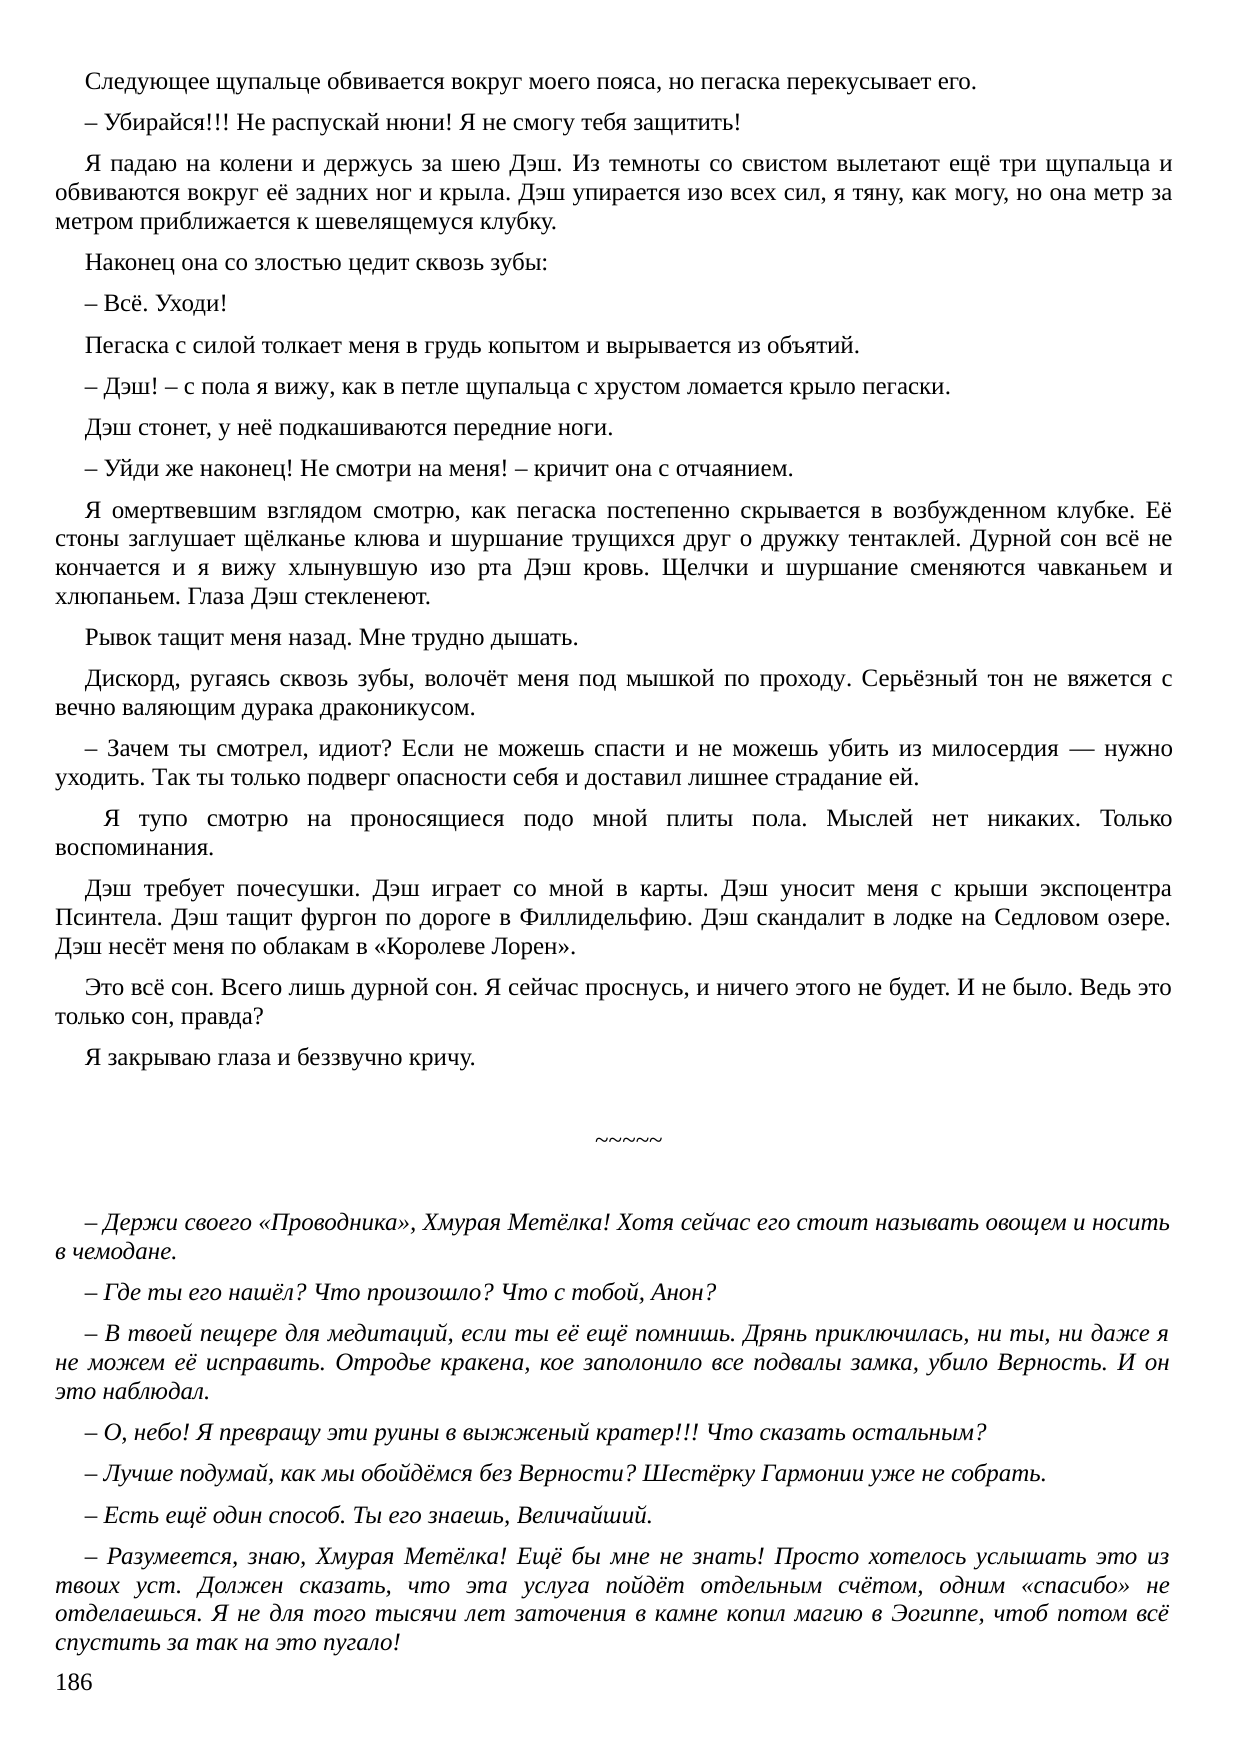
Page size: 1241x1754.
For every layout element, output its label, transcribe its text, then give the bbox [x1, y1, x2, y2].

text – В твоей пещере для медитаций, если ты её ещё помнишь. Дрянь приключилась, ни ты, ни даже я не можем её исправить. Отродье кракена, кое заполонило все подвалы замка, убило Верность. И он это наблюдал. [55, 1318, 1173, 1405]
text ~~~~~ [55, 1125, 1173, 1153]
text – Разумеется, знаю, Хмурая Метёлка! Ещё бы мне не знать! Просто хотелось услышать это из твоих уст. Должен сказать, что эта услуга пойдёт отдельным счётом, одним «спасибо» не отделаешься. Я не для того тысячи лет заточения в камне копил магию в Эогиппе, чтоб потом всё спустить за так на это пугало! [55, 1541, 1173, 1656]
text – Где ты его нашёл? Что произошло? Что с тобой, Анон? [55, 1277, 1173, 1306]
text Рывок тащит меня назад. Мне трудно дышать. [55, 622, 1173, 651]
text – О, небо! Я превращу эти руины в выжженый кратер!!! Что сказать остальным? [55, 1417, 1173, 1446]
text Дискорд, ругаясь сквозь зубы, волочёт меня под мышкой по проходу. Серьёзный тон не вяжется с вечно валяющим дурака драконикусом. [55, 663, 1173, 721]
text – Уйди же наконец! Не смотри на меня! – кричит она с отчаянием. [55, 453, 1173, 482]
text Следующее щупальце обвивается вокруг моего пояса, но пегаска перекусывает его. [55, 66, 1173, 95]
text Я тупо смотрю на проносящиеся подо мной плиты пола. Мыслей нет никаких. Только воспоминания. [55, 803, 1173, 861]
text Я закрываю глаза и беззвучно кричу. [55, 1042, 1173, 1071]
text – Убирайся!!! Не распускай нюни! Я не смогу тебя защитить! [55, 107, 1173, 136]
text Дэш стонет, у неё подкашиваются передние ноги. [55, 412, 1173, 441]
text – Есть ещё один способ. Ты его знаешь, Величайший. [55, 1500, 1173, 1528]
text – Всё. Уходи! [55, 288, 1173, 317]
text Я падаю на колени и держусь за шею Дэш. Из темноты со свистом вылетают ещё три щупальца и обвиваются вокруг её задних ног и крыла. Дэш упирается изо всех сил, я тяну, как могу, но она метр за метром приближается к шевелящемуся клубку. [55, 148, 1173, 235]
text Дэш требует почесушки. Дэш играет со мной в карты. Дэш уносит меня с крыши экспоцентра Псинтела. Дэш тащит фургон по дороге в Филлидельфию. Дэш скандалит в лодке на Седловом озере. Дэш несёт меня по облакам в «Королеве Лорен». [55, 873, 1173, 960]
text – Лучше подумай, как мы обойдёмся без Верности? Шестёрку Гармонии уже не собрать. [55, 1458, 1173, 1487]
text Пегаска с силой толкает меня в грудь копытом и вырывается из объятий. [55, 330, 1173, 358]
text Это всё сон. Всего лишь дурной сон. Я сейчас проснусь, и ничего этого не будет. И не было. Ведь это только сон, правда? [55, 972, 1173, 1030]
text Наконец она со злостью цедит сквозь зубы: [55, 247, 1173, 276]
text Я омертвевшим взглядом смотрю, как пегаска постепенно скрывается в возбужденном клубке. Её стоны заглушает щёлканье клюва и шуршание трущихся друг о дружку тентаклей. Дурной сон всё не кончается и я вижу хлынувшую изо рта Дэш кровь. Щелчки и шуршание сменяются чавканьем и хлюпаньем. Глаза Дэш стекленеют. [55, 495, 1173, 610]
text – Дэш! – с пола я вижу, как в петле щупальца с хрустом ломается крыло пегаски. [55, 371, 1173, 400]
text – Держи своего «Проводника», Хмурая Метёлка! Хотя сейчас его стоит называть овощем и носить в чемодане. [55, 1207, 1173, 1265]
text – Зачем ты смотрел, идиот? Если не можешь спасти и не можешь убить из милосердия — нужно уходить. Так ты только подверг опасности себя и доставил лишнее страдание ей. [55, 733, 1173, 791]
